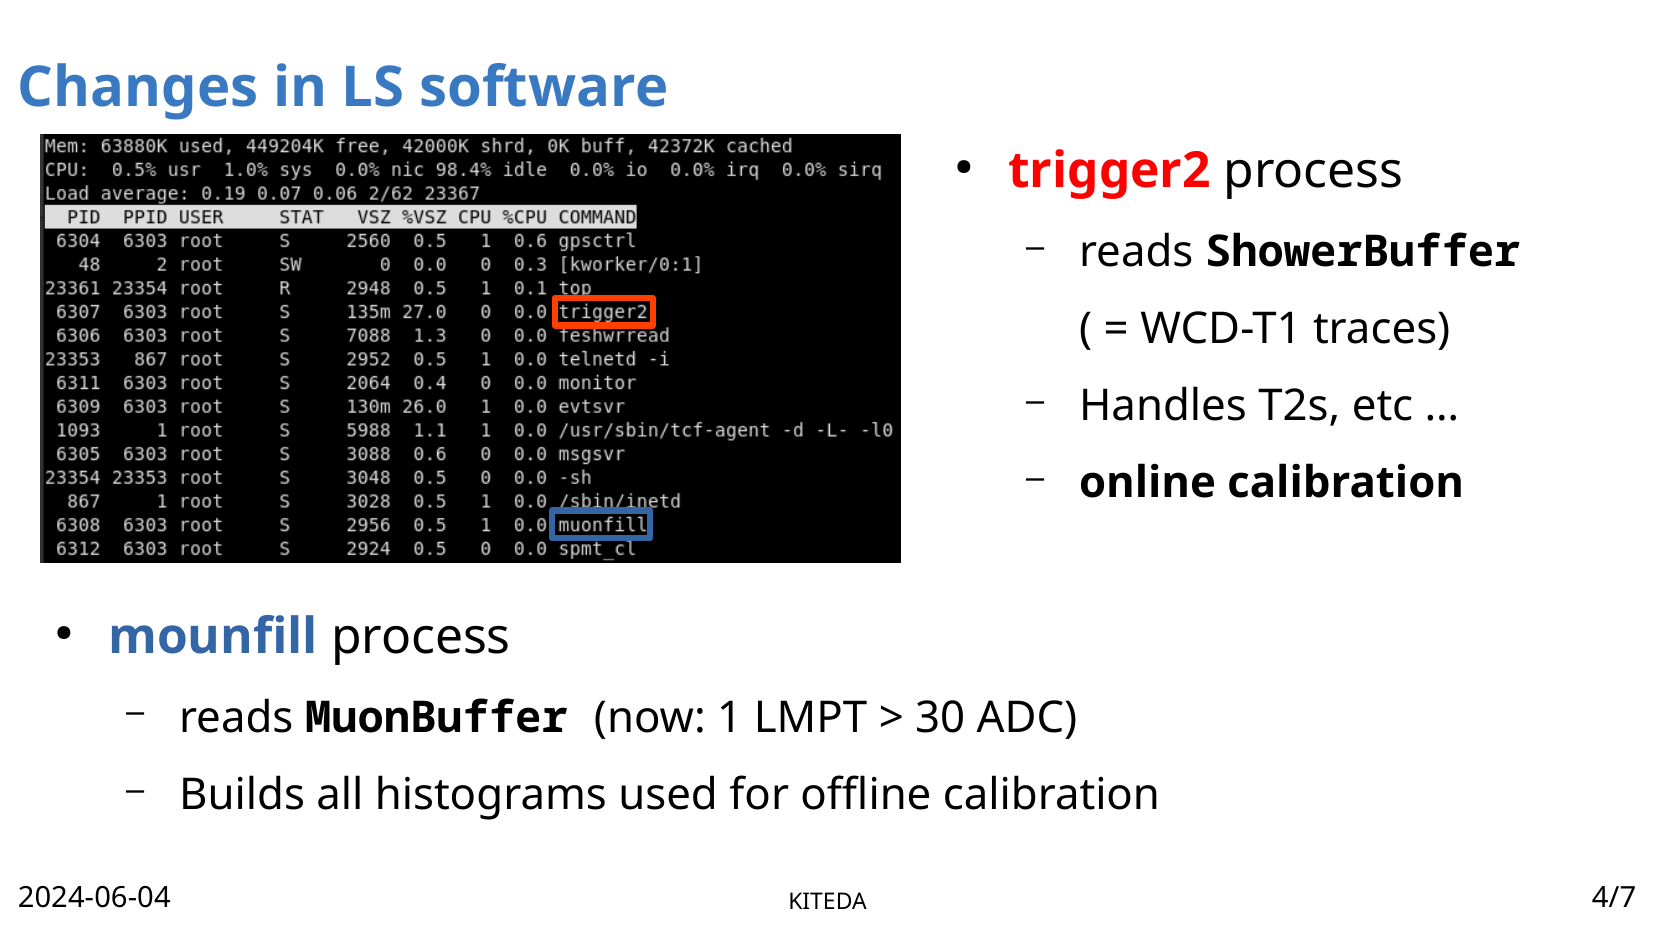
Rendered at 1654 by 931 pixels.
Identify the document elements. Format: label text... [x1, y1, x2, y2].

picture [0, 0, 1654, 931]
list mounfill process reads MuonBuffer (now: 1 LMPT > 30 ADC) Builds all histograms used for offline calibration [37, 600, 1613, 863]
list trigger2 process reads ShowerBuffer ( = WCD-T1 traces) Handles T2s, etc … online calibration [937, 134, 1576, 526]
title Changes in LS software [18, 45, 1632, 115]
